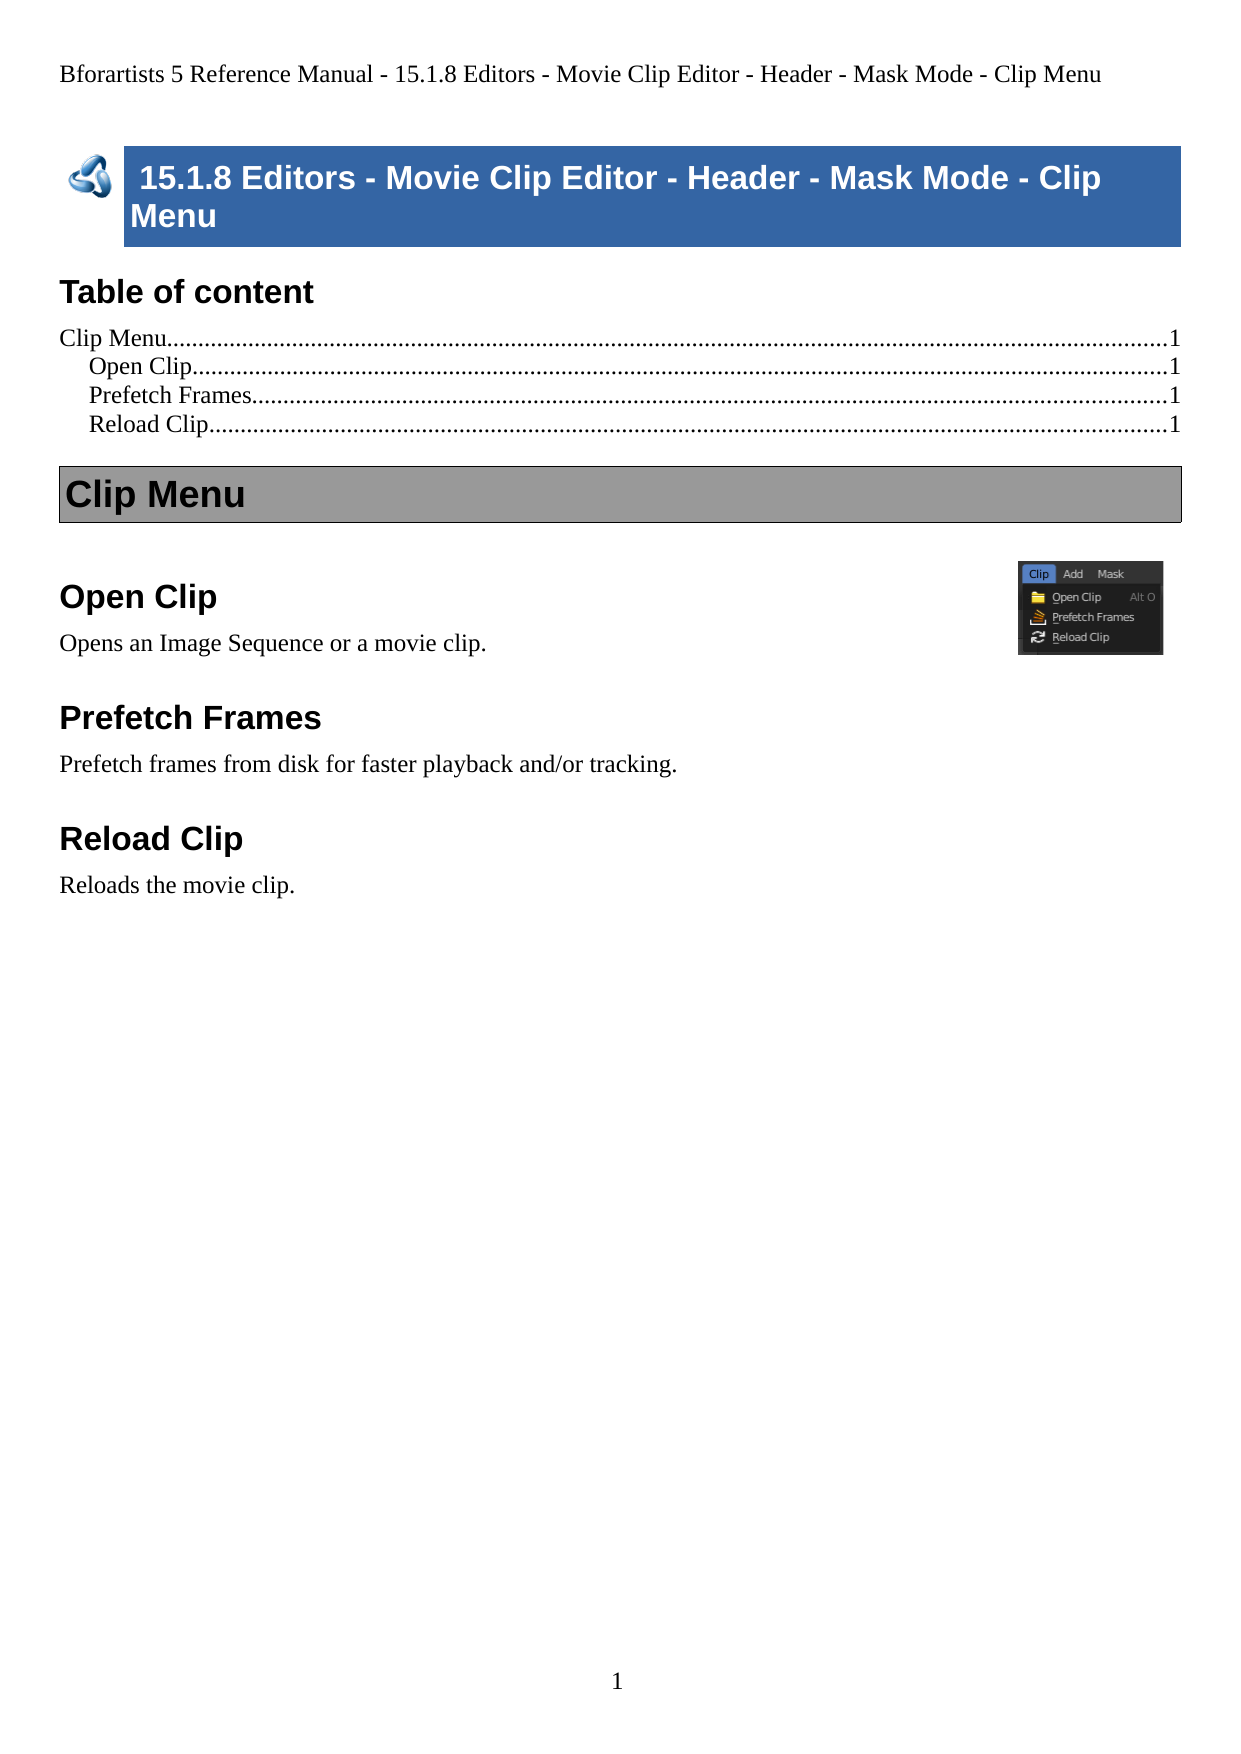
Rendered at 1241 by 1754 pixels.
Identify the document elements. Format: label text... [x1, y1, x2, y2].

subtitle Table of content [59, 272, 1181, 310]
text Reloads the movie clip. [59, 870, 1181, 899]
table_header [59, 146, 124, 247]
subtitle Reload Clip [59, 819, 1181, 858]
subtitle [1164, 577, 1181, 616]
table_header 15.1.8 Editors - Movie Clip Editor - Header - Mask Mode - Clip Menu [124, 146, 1181, 247]
text Open Clip 1 [88, 351, 1181, 380]
text Opens an Image Sequence or a movie clip. [59, 628, 1181, 657]
picture [1018, 561, 1164, 655]
text Clip Menu 1 [59, 323, 1181, 351]
text Reload Clip 1 [88, 409, 1181, 438]
subtitle Prefetch Frames [59, 698, 1181, 737]
table_header Clip Menu [60, 467, 1181, 522]
text Prefetch Frames 1 [88, 380, 1181, 409]
subtitle Open Clip [59, 577, 1018, 616]
picture [65, 152, 114, 201]
text Prefetch frames from disk for faster playback and/or tracking. [59, 749, 1181, 778]
